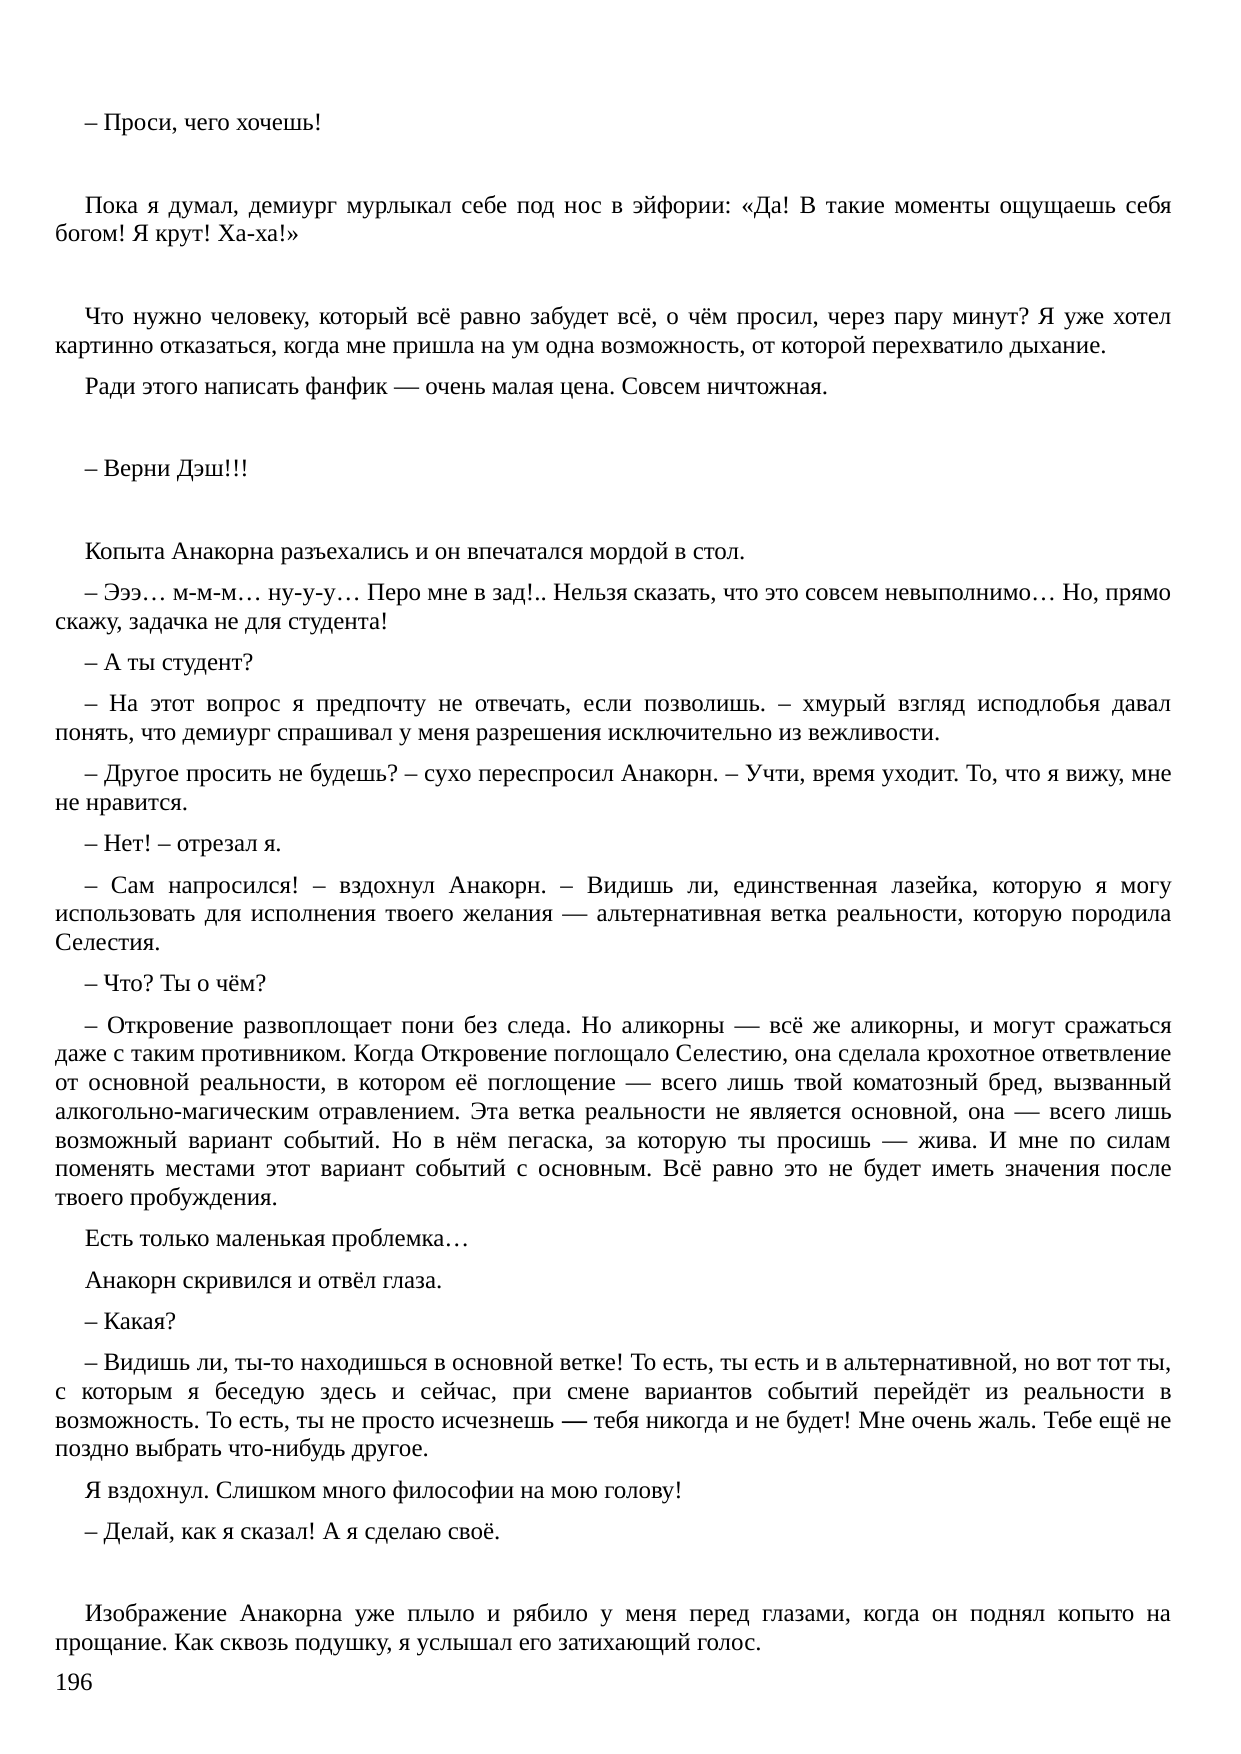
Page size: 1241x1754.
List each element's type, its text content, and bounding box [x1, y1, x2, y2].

text – Делай, как я сказал! А я сделаю своё. [55, 1516, 1173, 1545]
text – Откровение развоплощает пони без следа. Но аликорны — всё же аликорны, и могут сражаться даже с таким противником. Когда Откровение поглощало Селестию, она сделала крохотное ответвление от основной реальности, в котором её поглощение — всего лишь твой коматозный бред, вызванный алкогольно-магическим отравлением. Эта ветка реальности не является основной, она — всего лишь возможный вариант событий. Но в нём пегаска, за которую ты просишь — жива. И мне по силам поменять местами этот вариант событий с основным. Всё равно это не будет иметь значения после твоего пробуждения. [55, 1010, 1173, 1211]
text – Сам напросился! – вздохнул Анакорн. – Видишь ли, единственная лазейка, которую я могу использовать для исполнения твоего желания — альтернативная ветка реальности, которую породила Селестия. [55, 870, 1173, 956]
text – Что? Ты о чём? [55, 968, 1173, 997]
text – На этот вопрос я предпочту не отвечать, если позволишь. – хмурый взгляд исподлобья давал понять, что демиург спрашивал у меня разрешения исключительно из вежливости. [55, 688, 1173, 746]
text Ради этого написать фанфик — очень малая цена. Совсем ничтожная. [55, 371, 1173, 400]
text Анакорн скривился и отвёл глаза. [55, 1265, 1173, 1293]
text – Нет! – отрезал я. [55, 828, 1173, 857]
text – Проси, чего хочешь! [55, 107, 1173, 136]
text – Другое просить не будешь? – сухо переспросил Анакорн. – Учти, время уходит. То, что я вижу, мне не нравится. [55, 758, 1173, 816]
text – Видишь ли, ты-то находишься в основной ветке! То есть, ты есть и в альтернативной, но вот тот ты, с которым я беседую здесь и сейчас, при смене вариантов событий перейдёт из реальности в возможность. То есть, ты не просто исчезнешь — тебя никогда и не будет! Мне очень жаль. Тебе ещё не поздно выбрать что-нибудь другое. [55, 1347, 1173, 1462]
text Я вздохнул. Слишком много философии на мою голову! [55, 1475, 1173, 1503]
text Изображение Анакорна уже плыло и рябило у меня перед глазами, когда он поднял копыто на прощание. Как сквозь подушку, я услышал его затихающий голос. [55, 1598, 1173, 1656]
text Копыта Анакорна разъехались и он впечатался мордой в стол. [55, 536, 1173, 565]
text Есть только маленькая проблемка… [55, 1223, 1173, 1252]
text – А ты студент? [55, 647, 1173, 676]
text – Эээ… м-м-м… ну-у-у… Перо мне в зад!.. Нельзя сказать, что это совсем невыполнимо… Но, прямо скажу, задачка не для студента! [55, 577, 1173, 635]
text – Какая? [55, 1306, 1173, 1335]
text Что нужно человеку, который всё равно забудет всё, о чём просил, через пару минут? Я уже хотел картинно отказаться, когда мне пришла на ум одна возможность, от которой перехватило дыхание. [55, 301, 1173, 358]
text – Верни Дэш!!! [55, 453, 1173, 482]
text Пока я думал, демиург мурлыкал себе под нос в эйфории: «Да! В такие моменты ощущаешь себя богом! Я крут! Ха-ха!» [55, 190, 1173, 247]
